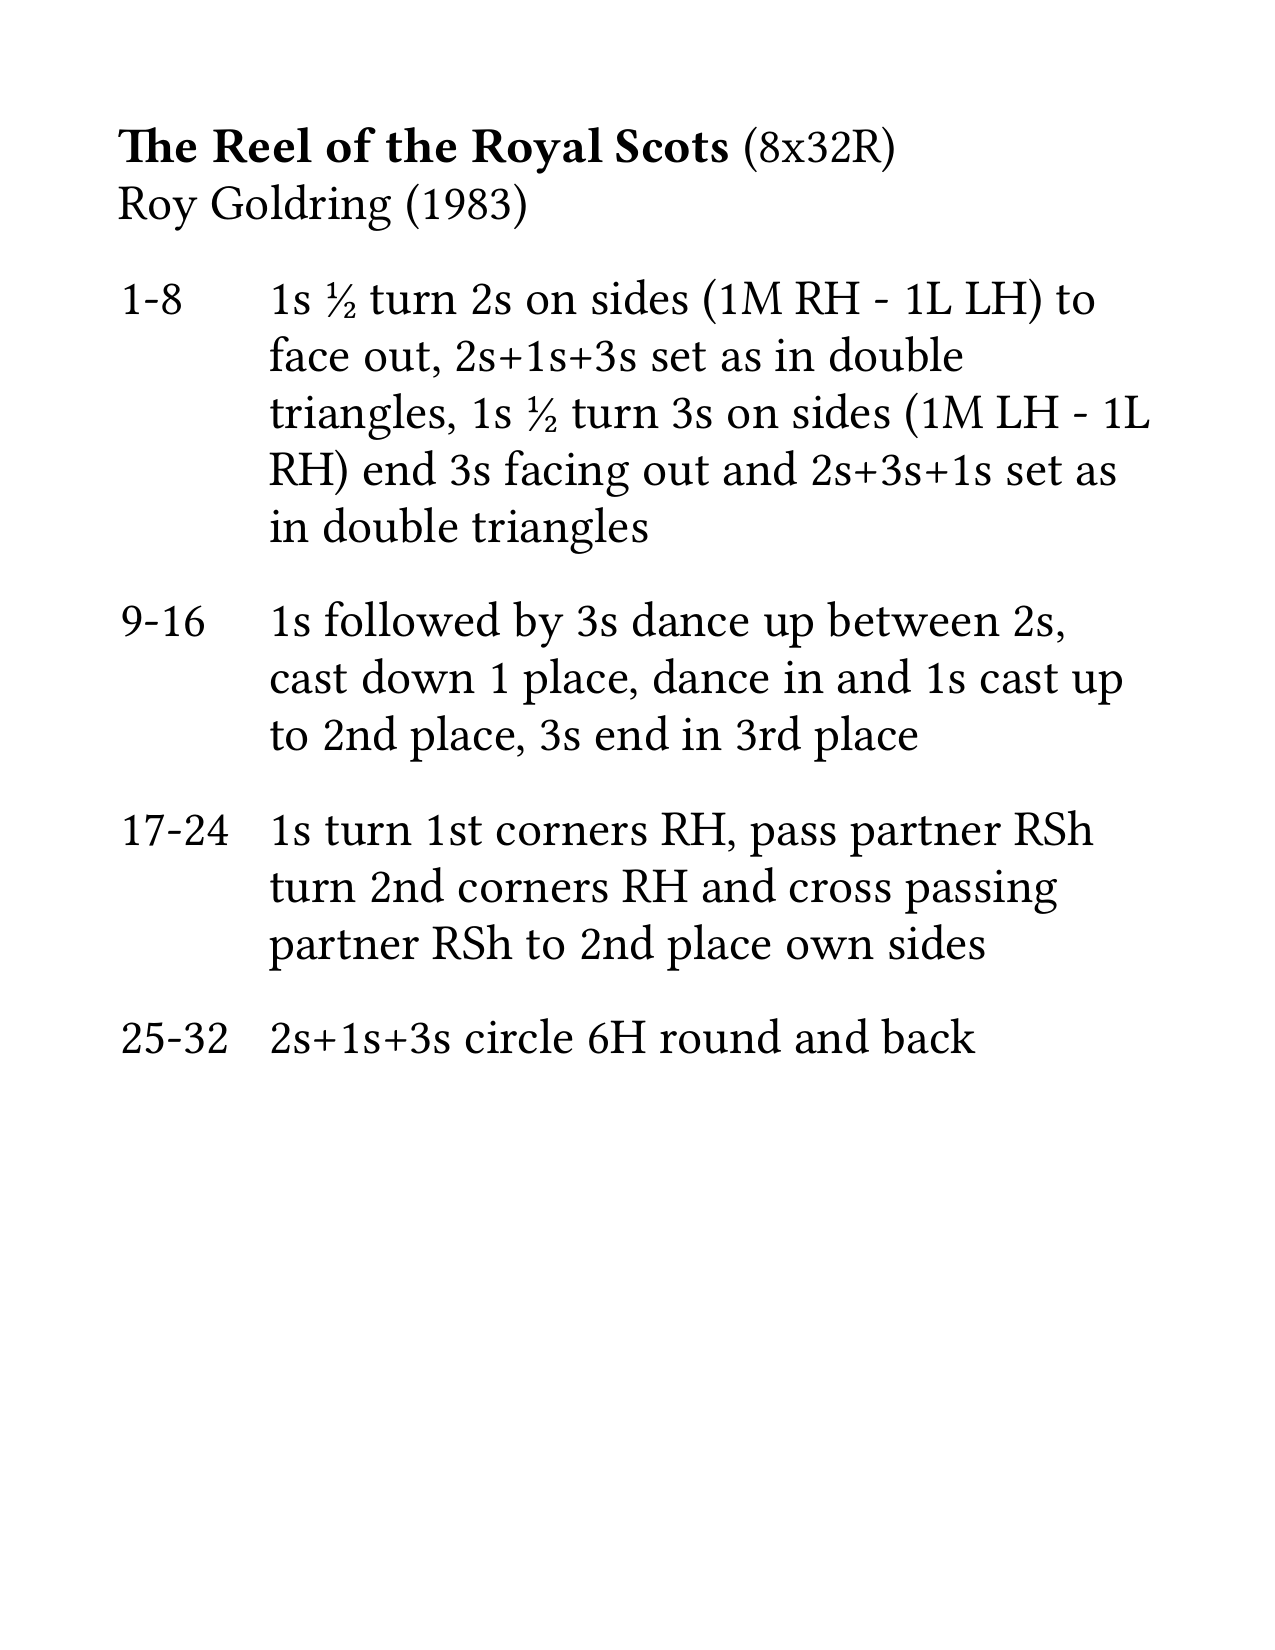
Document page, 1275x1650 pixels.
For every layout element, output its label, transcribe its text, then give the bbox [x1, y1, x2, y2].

text 25-32 2s+1s+3s circle 6H round and back [120, 1009, 1157, 1066]
text 17-24 1s turn 1st corners RH, pass partner RSh turn 2nd corners RH and cross passing partner RSh to 2nd place own sides [120, 800, 1157, 971]
text The Reel of the Royal Scots (8x32R) Roy Goldring (1983) [118, 118, 1157, 232]
text 1-8 1s ½ turn 2s on sides (1M RH - 1L LH) to face out, 2s+1s+3s set as in double triangles, 1s ½ turn 3s on sides (1M LH - 1L RH) end 3s facing out and 2s+3s+1s set as in double triangles [120, 269, 1157, 554]
text 9-16 1s followed by 3s dance up between 2s, cast down 1 place, dance in and 1s cast up to 2nd place, 3s end in 3rd place [120, 592, 1157, 763]
